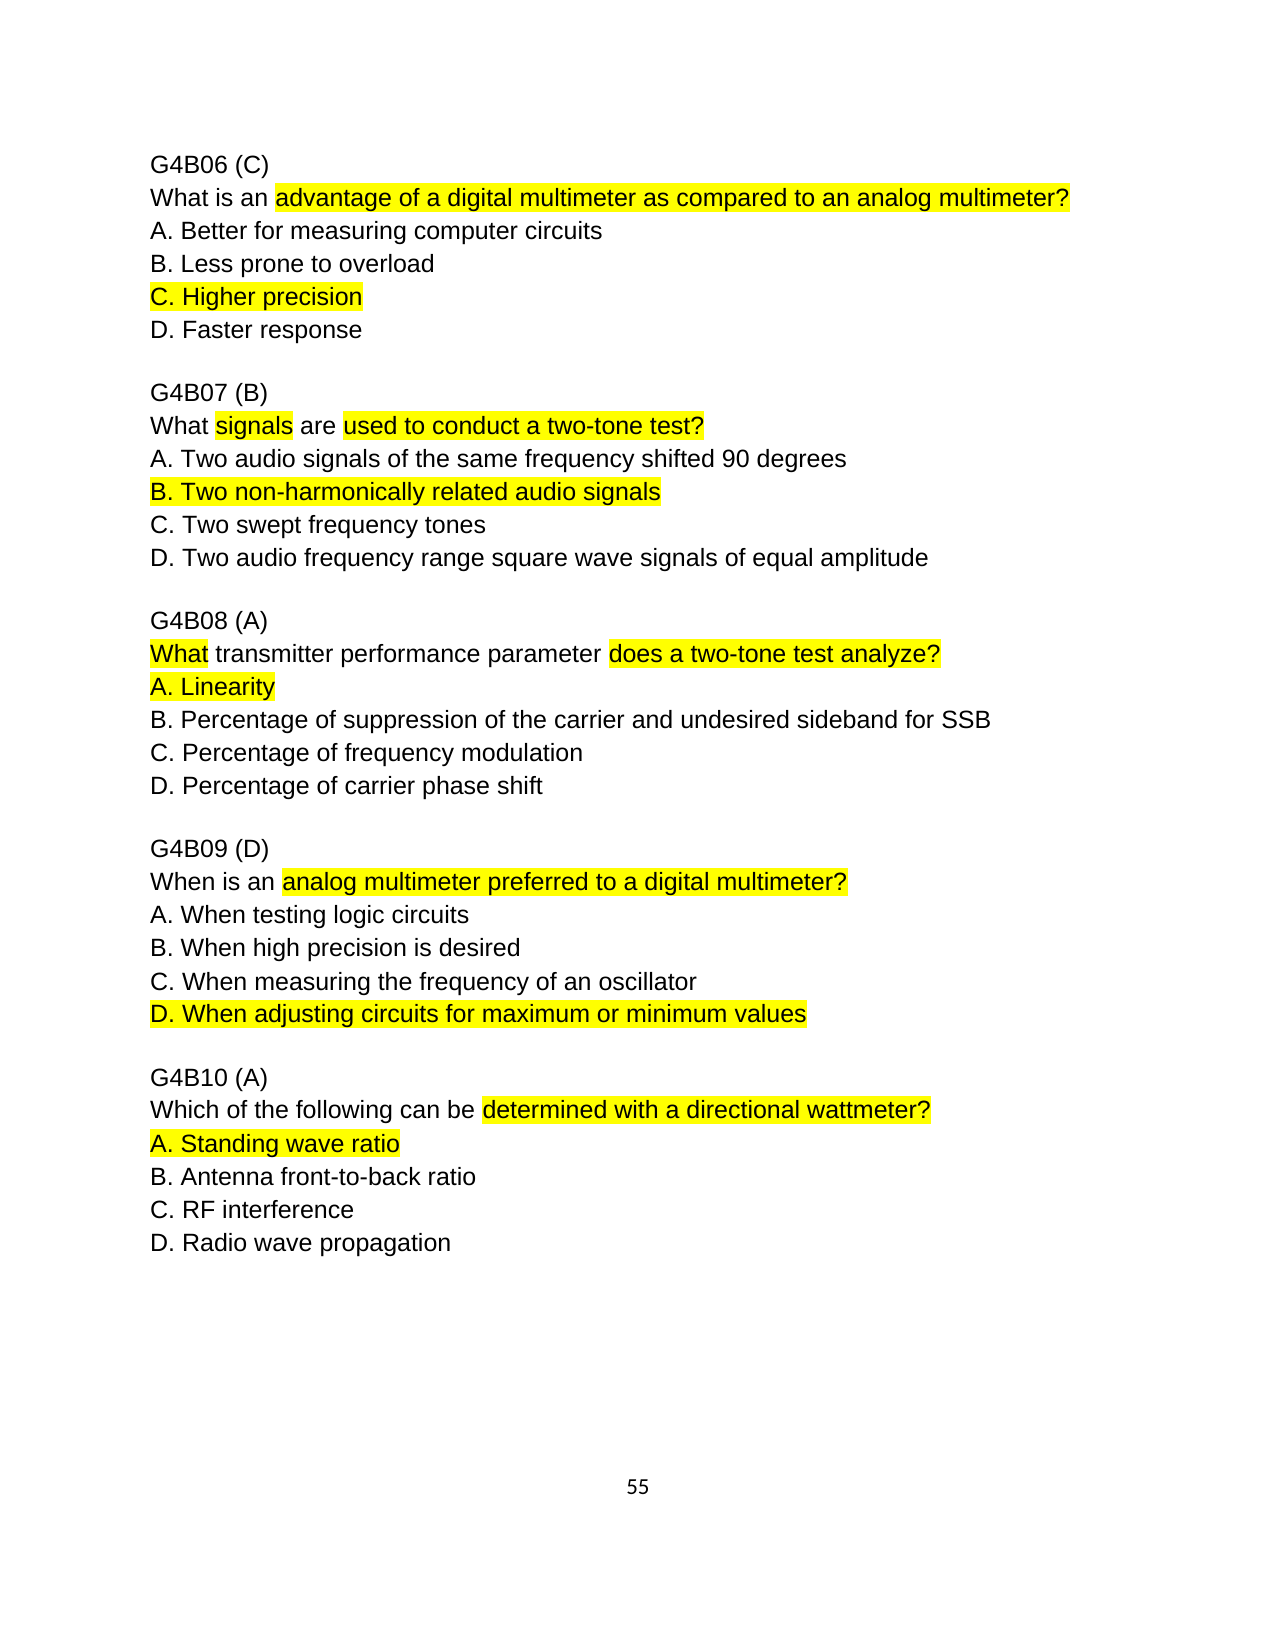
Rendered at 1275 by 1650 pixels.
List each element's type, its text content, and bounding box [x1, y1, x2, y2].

text G4B08 (A) What transmitter performance parameter does a two-tone test analyze? A. Linearity B. Percentage of suppression of the carrier and undesired sideband for SSB C. Percentage of frequency modulation D. Percentage of carrier phase shift [150, 606, 1125, 800]
text G4B07 (B) What signals are used to conduct a two-tone test? A. Two audio signals of the same frequency shifted 90 degrees B. Two non-harmonically related audio signals C. Two swept frequency tones D. Two audio frequency range square wave signals of equal amplitude [150, 378, 1125, 572]
text G4B10 (A) Which of the following can be determined with a directional wattmeter? A. Standing wave ratio B. Antenna front-to-back ratio C. RF interference D. Radio wave propagation [150, 1062, 1125, 1256]
text G4B06 (C) What is an advantage of a digital multimeter as compared to an analog multimeter? A. Better for measuring computer circuits B. Less prone to overload C. Higher precision D. Faster response [150, 150, 1125, 344]
text G4B09 (D) When is an analog multimeter preferred to a digital multimeter? A. When testing logic circuits B. When high precision is desired C. When measuring the frequency of an oscillator D. When adjusting circuits for maximum or minimum values [150, 834, 1125, 1028]
